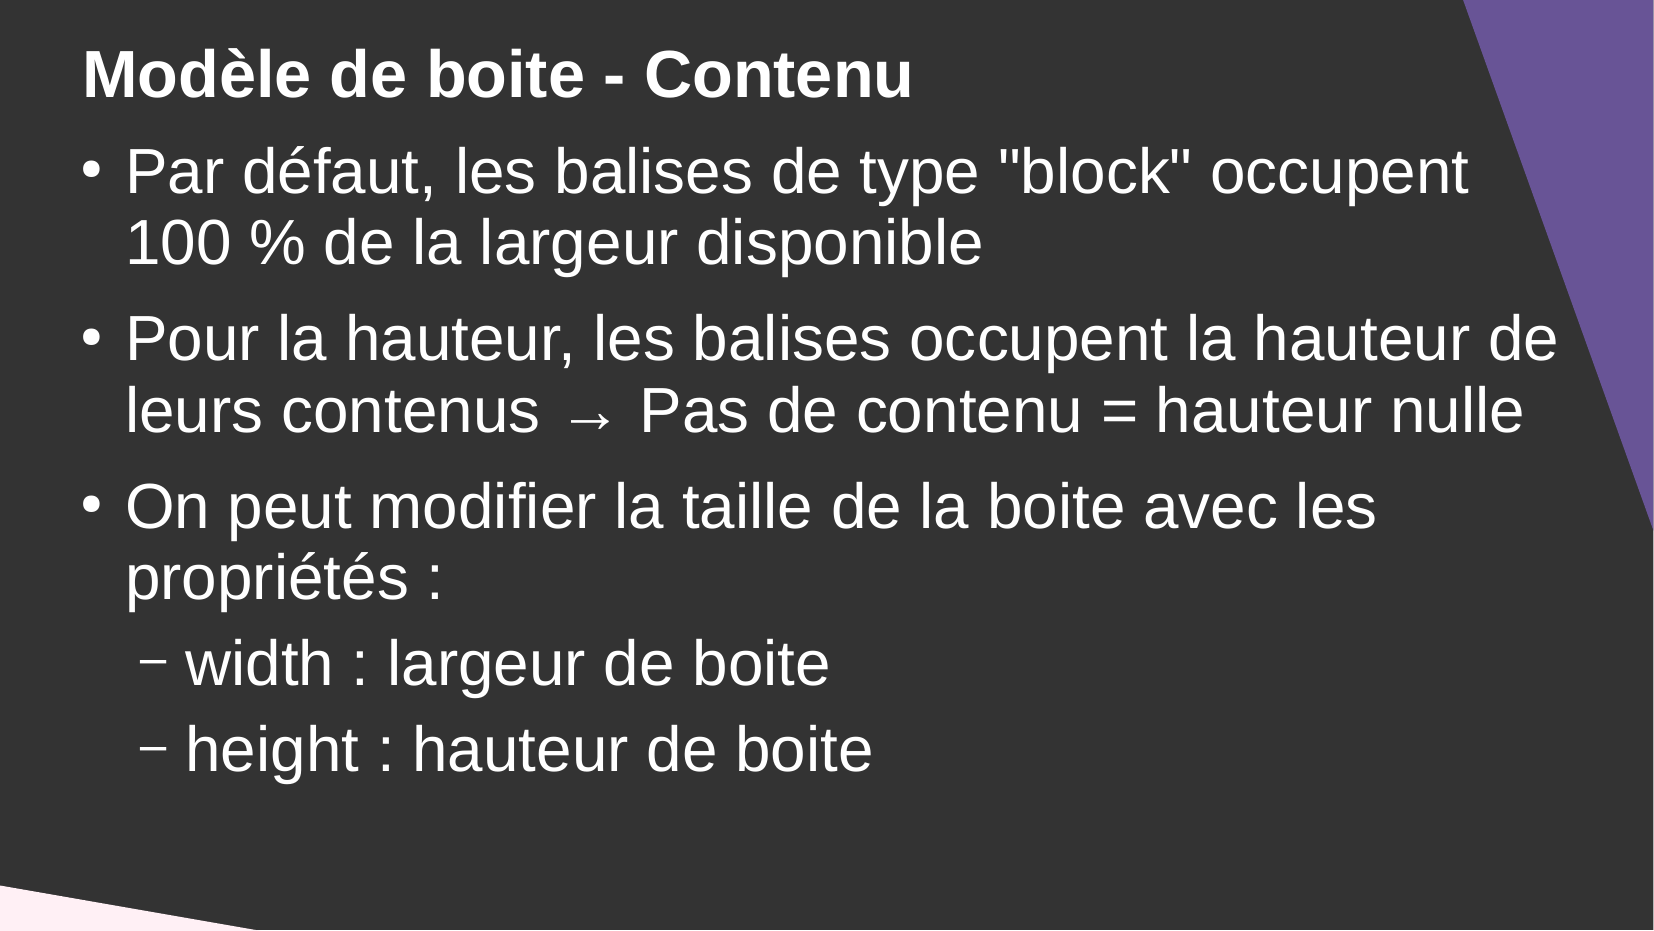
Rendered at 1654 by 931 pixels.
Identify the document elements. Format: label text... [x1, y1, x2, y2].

title Modèle de boite - Contenu [82, 37, 1394, 112]
text_box [0, 885, 262, 931]
list Par défaut, les balises de type "block" occupent 100 % de la largeur disponible Pour la hauteur, les balises occupent la hauteur de leurs contenus → Pas de contenu = hauteur nulle On peut modifier la taille de la boite avec les propriétés : width : largeur de boite height : hauteur de boite [64, 135, 1604, 798]
text_box [1463, 0, 1654, 533]
